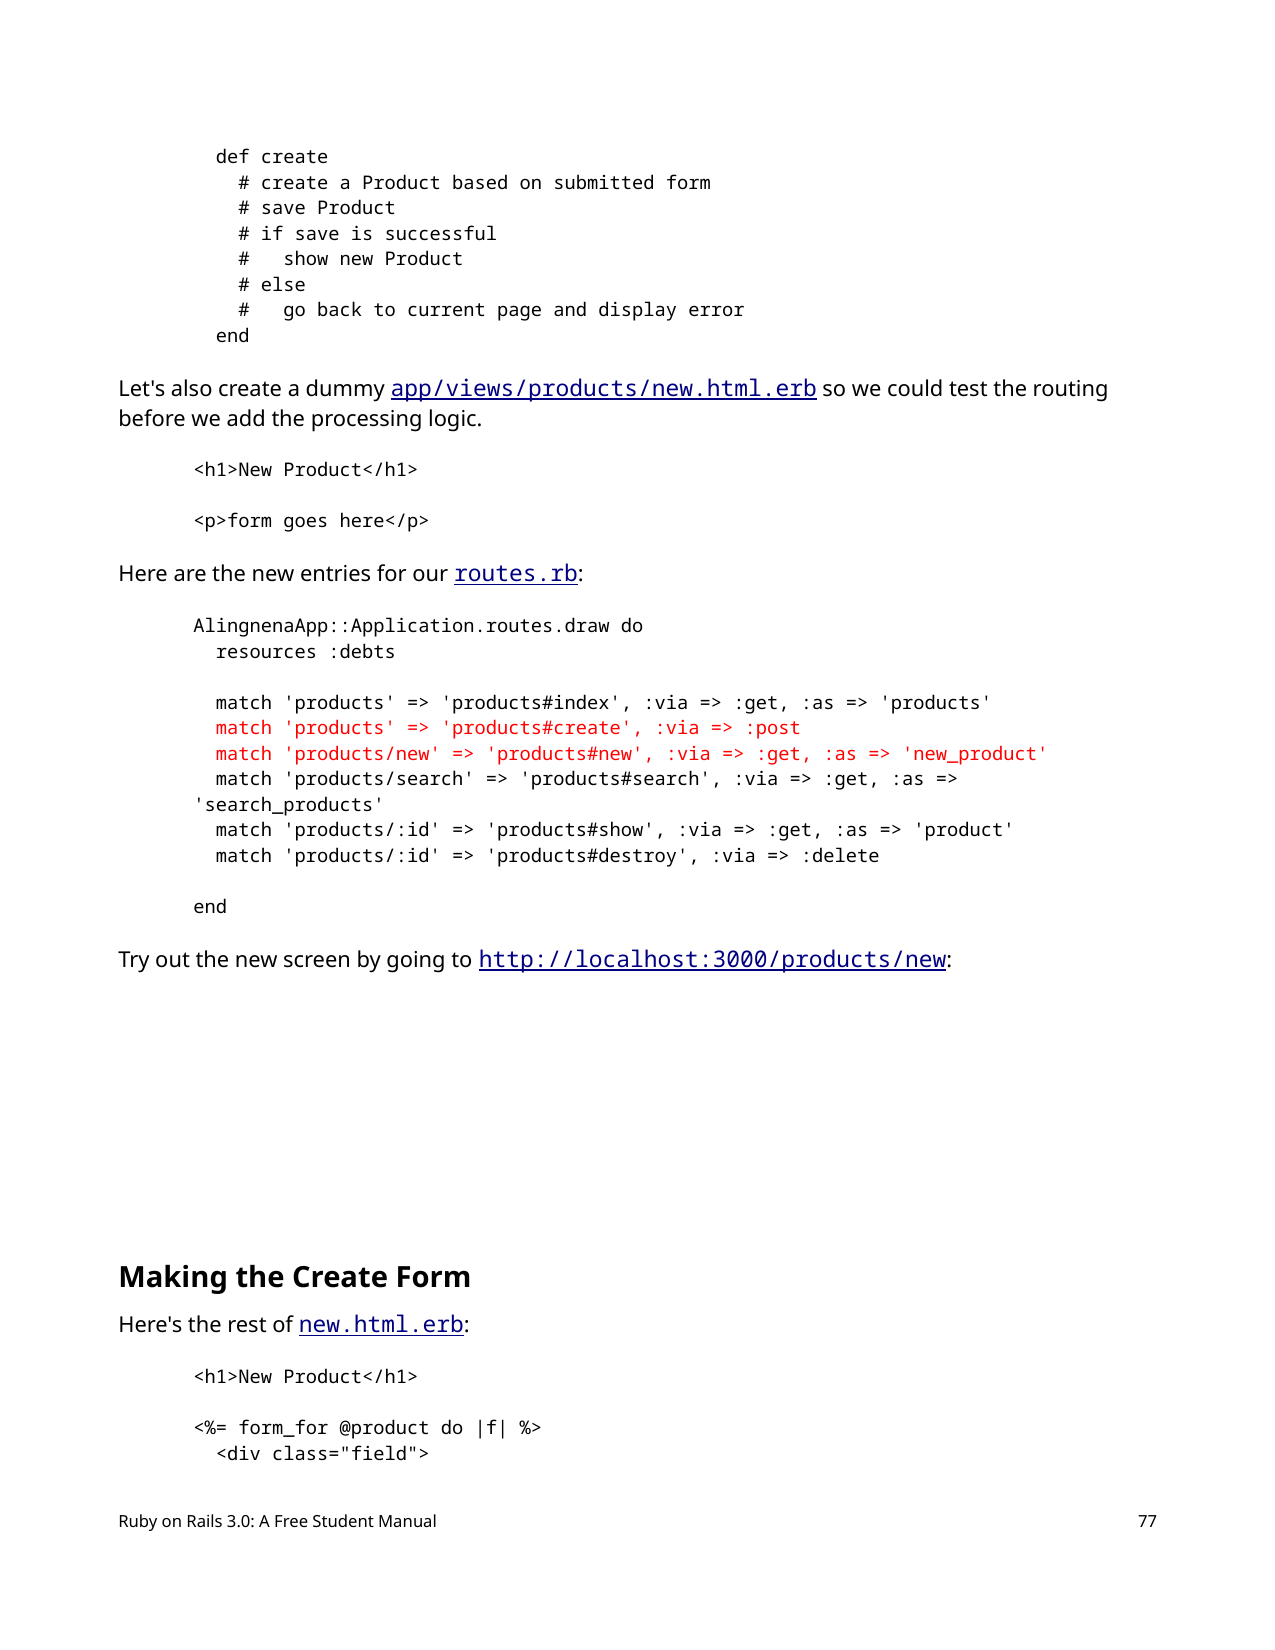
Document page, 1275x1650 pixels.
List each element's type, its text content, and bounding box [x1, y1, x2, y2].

text Let's also create a dummy app/views/products/new.html.erb so we could test the routing before we add the processing logic. [118, 372, 1157, 433]
text Here's the rest of new.html.erb: [118, 1308, 1157, 1340]
text Here are the new entries for our routes.rb: [118, 557, 1157, 588]
text <h1>New Product</h1> <p>form goes here</p> [193, 457, 1157, 533]
text AlingnenaApp::Application.routes.draw do resources :debts match 'products' => 'products#index', :via => :get, :as => 'products' match 'products' => 'products#create', :via => :post match 'products/new' => 'products#new', :via => :get, :as => 'new_product' match 'products/search' => 'products#search', :via => :get, :as => 'search_products' match 'products/:id' => 'products#show', :via => :get, :as => 'product' match 'products/:id' => 'products#destroy', :via => :delete end [193, 612, 1157, 919]
text <h1>New Product</h1> <%= form_for @product do |f| %> <div class="field"> [193, 1364, 1157, 1466]
subtitle Making the Create Form [118, 1023, 1157, 1296]
text def create # create a Product based on submitted form # save Product # if save is successful # show new Product # else # go back to current page and display error end [193, 118, 1157, 348]
text Try out the new screen by going to http://localhost:3000/products/new: [118, 943, 1157, 974]
